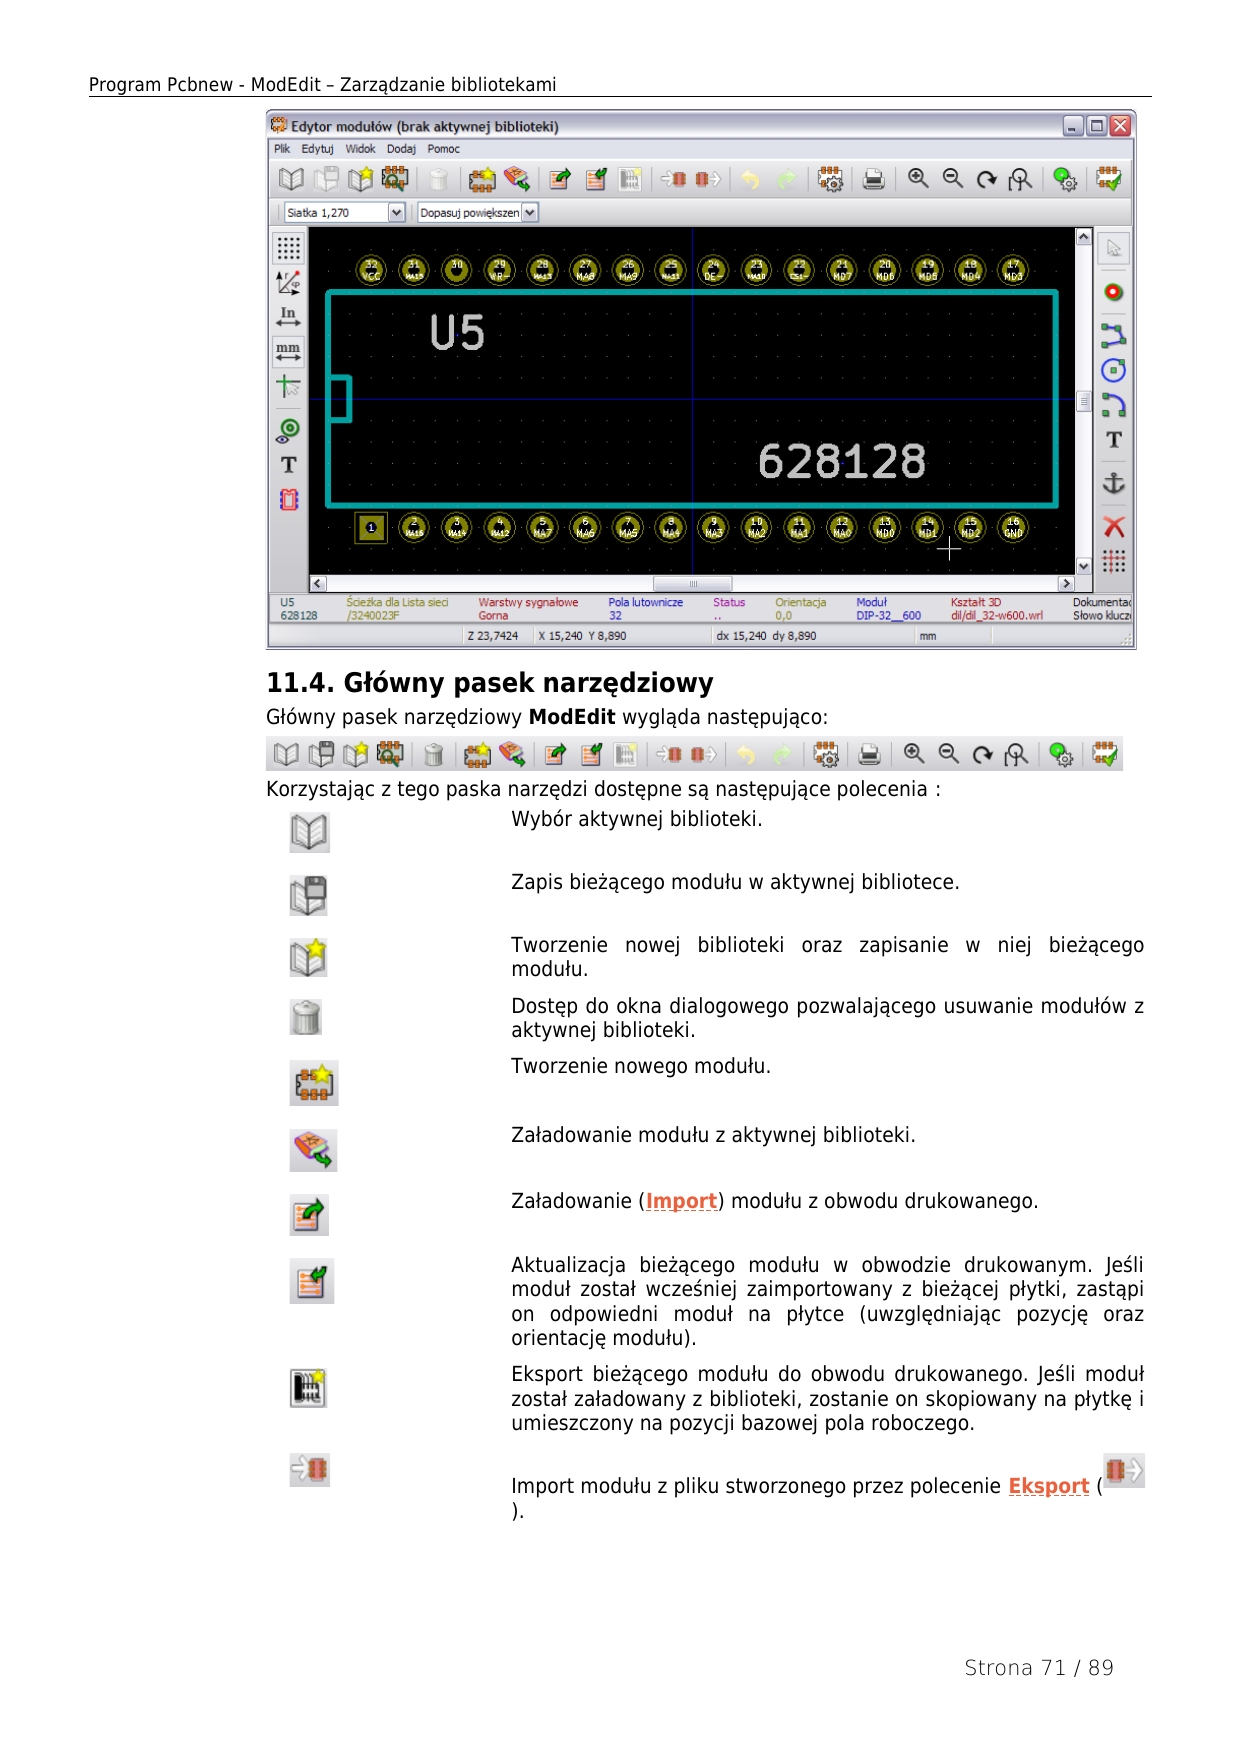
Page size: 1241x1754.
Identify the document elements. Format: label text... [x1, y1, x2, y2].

picture [265, 735, 1124, 771]
table_cell [272, 1048, 494, 1118]
table_cell Załadowanie modułu z aktywnej biblioteki. [494, 1118, 1151, 1183]
table_cell Aktualizacja bieżącego modułu w obwodzie drukowanym. Jeśli moduł został wcześniej zaimportowany z bieżącej płytki, zastąpi on odpowiedni moduł na płytce (uwzględniając pozycję oraz orientację modułu). [494, 1247, 1151, 1356]
subtitle Główny pasek narzędziowy [266, 667, 1152, 699]
picture [289, 1258, 335, 1304]
table_cell [272, 988, 494, 1048]
table_cell [272, 1183, 494, 1247]
table_cell [272, 864, 494, 927]
table_cell [272, 1356, 494, 1441]
picture [289, 1060, 339, 1106]
table_cell [272, 1441, 494, 1529]
text Główny pasek narzędziowy ModEdit wygląda następująco: [266, 705, 1152, 729]
picture [265, 109, 1137, 650]
table_cell [272, 1118, 494, 1183]
table_cell Dostęp do okna dialogowego pozwalającego usuwanie modułów z aktywnej biblioteki. [494, 988, 1151, 1048]
table_cell Tworzenie nowej biblioteki oraz zapisanie w niej bieżącego modułu. [494, 927, 1151, 988]
table_header [272, 801, 494, 864]
table_cell Import modułu z pliku stworzonego przez polecenie Eksport (). [494, 1441, 1151, 1529]
table_cell Zapis bieżącego modułu w aktywnej bibliotece. [494, 864, 1151, 927]
table_cell [272, 927, 494, 988]
table_cell Tworzenie nowego modułu. [494, 1048, 1151, 1118]
text Korzystając z tego paska narzędzi dostępne są następujące polecenia : [266, 776, 1152, 801]
table_cell Załadowanie (Import) modułu z obwodu drukowanego. [494, 1183, 1151, 1247]
table_header Wybór aktywnej biblioteki. [494, 801, 1151, 864]
picture [289, 1129, 338, 1172]
table_cell [272, 1247, 494, 1356]
table_cell Eksport bieżącego modułu do obwodu drukowanego. Jeśli moduł został załadowany z biblioteki, zostanie on skopiowany na płytkę i umieszczony na pozycji bazowej pola roboczego. [494, 1356, 1151, 1441]
